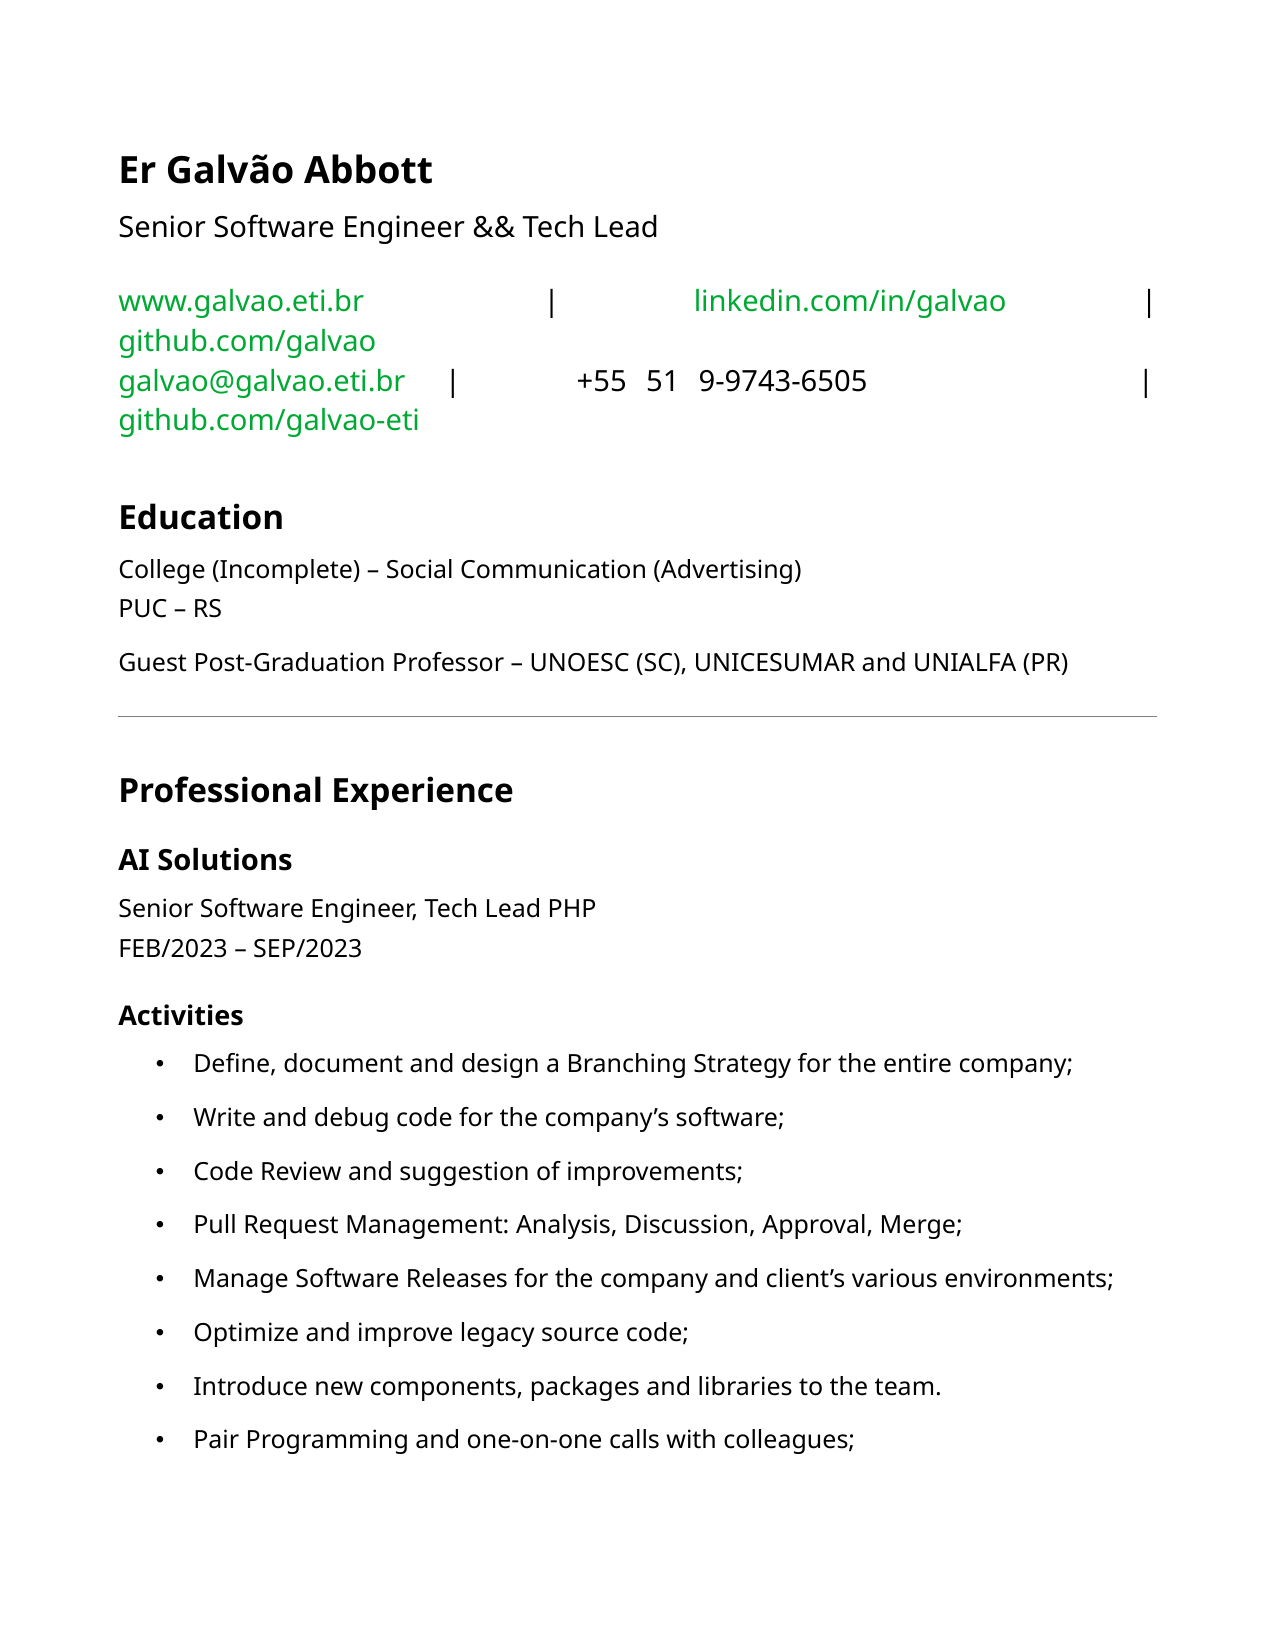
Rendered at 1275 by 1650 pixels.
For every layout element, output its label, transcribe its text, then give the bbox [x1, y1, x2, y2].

text Guest Post-Graduation Professor – UNOESC (SC), UNICESUMAR and UNIALFA (PR) [118, 645, 1157, 679]
text Senior Software Engineer && Tech Lead [118, 207, 1157, 246]
subtitle Er Galvão Abbott [118, 143, 1157, 194]
list Introduce new components, packages and libraries to the team. [156, 1368, 1157, 1402]
list Manage Software Releases for the company and client’s various environments; [156, 1261, 1157, 1295]
text College (Incomplete) – Social Communication (Advertising) PUC – RS [118, 552, 1157, 625]
list Code Review and suggestion of improvements; [156, 1153, 1157, 1187]
list Define, document and design a Branching Strategy for the entire company; [156, 1046, 1157, 1080]
text galvao@galvao.eti.br | +55 51 9-9743-6505 | github.com/galvao-eti [118, 360, 1157, 439]
text Senior Software Engineer, Tech Lead PHP FEB/2023 – SEP/2023 [118, 891, 1157, 964]
list Pull Request Management: Analysis, Discussion, Approval, Merge; [156, 1207, 1157, 1241]
subtitle Activities [118, 997, 1157, 1033]
subtitle Professional Experience [118, 766, 1157, 812]
subtitle Education [118, 494, 1157, 539]
subtitle AI Solutions [118, 839, 1157, 879]
list Write and debug code for the company’s software; [156, 1100, 1157, 1134]
list Pair Programming and one-on-one calls with colleagues; [156, 1422, 1157, 1456]
list Optimize and improve legacy source code; [156, 1315, 1157, 1349]
text www.galvao.eti.br | linkedin.com/in/galvao | github.com/galvao [118, 280, 1157, 360]
